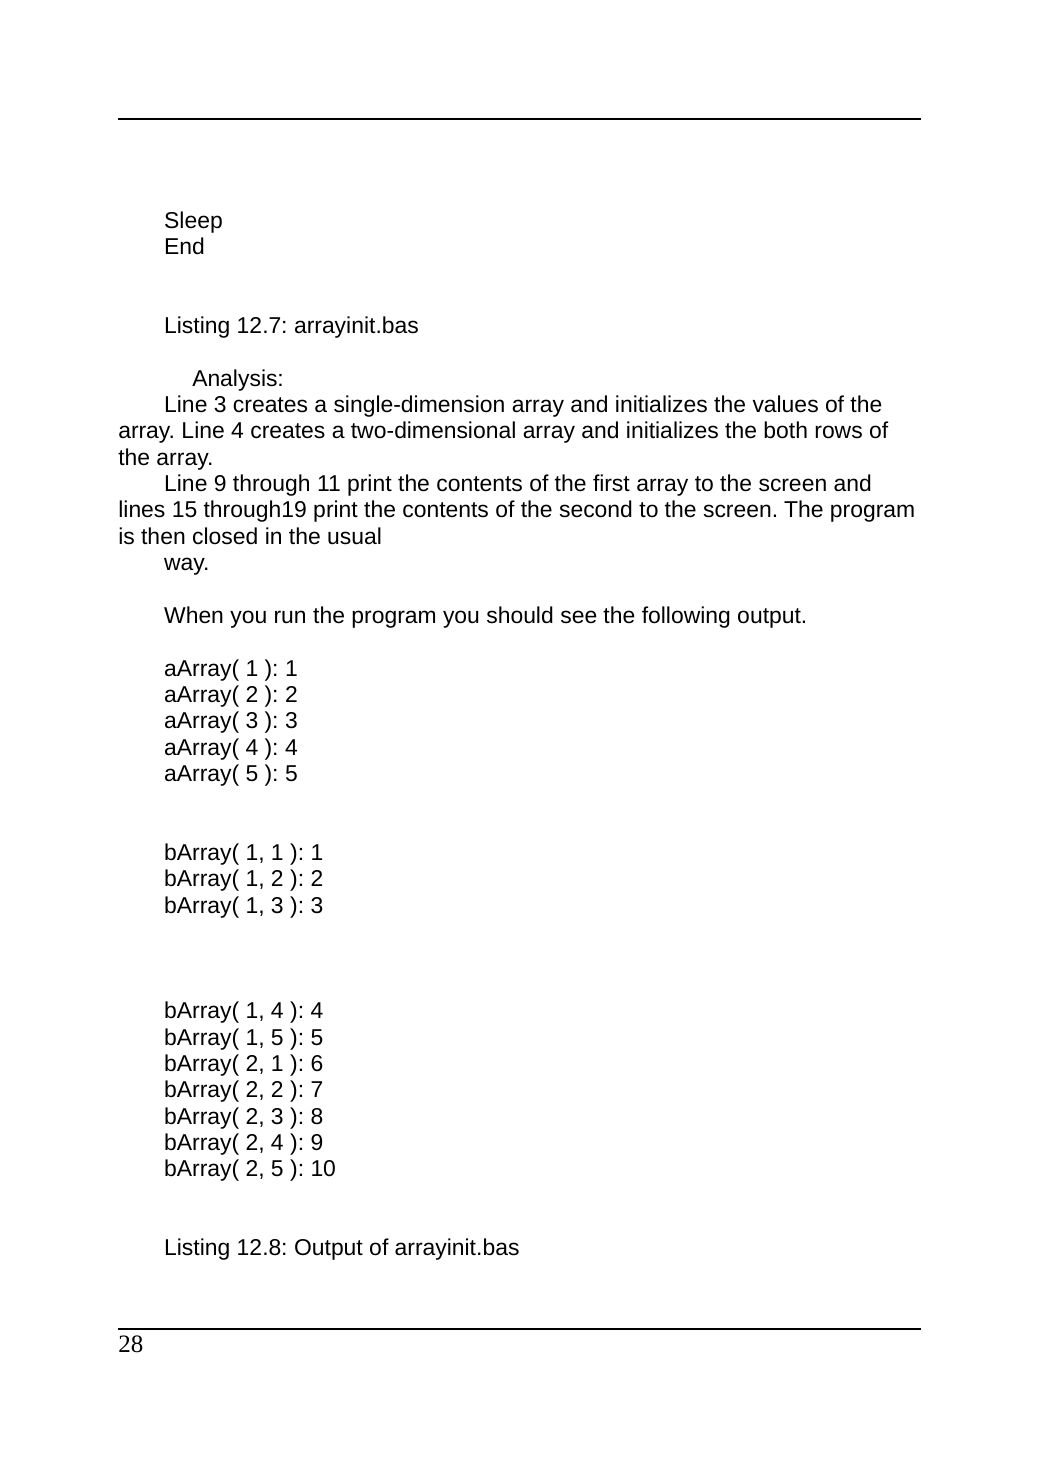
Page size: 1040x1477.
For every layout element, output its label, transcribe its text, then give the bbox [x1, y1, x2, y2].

text bArray( 2, 5 ): 10 [118, 1155, 921, 1182]
text aArray( 2 ): 2 [118, 681, 921, 707]
text bArray( 1, 5 ): 5 [118, 1023, 921, 1050]
text bArray( 2, 1 ): 6 [118, 1050, 921, 1076]
text bArray( 1, 4 ): 4 [118, 997, 921, 1023]
text bArray( 2, 2 ): 7 [118, 1076, 921, 1103]
text When you run the program you should see the following output. [118, 602, 921, 628]
text aArray( 5 ): 5 [118, 760, 921, 786]
text bArray( 2, 3 ): 8 [118, 1103, 921, 1129]
text bArray( 1, 2 ): 2 [118, 865, 921, 892]
text bArray( 2, 4 ): 9 [118, 1129, 921, 1155]
text aArray( 1 ): 1 [118, 654, 921, 681]
text bArray( 1, 3 ): 3 [118, 892, 921, 918]
text Line 3 creates a single-dimension array and initializes the values of the array. Line 4 creates a two-dimensional array and initializes the both rows of the array. [118, 391, 921, 470]
text Sleep [118, 207, 921, 233]
text End [118, 233, 921, 259]
text Listing 12.8: Output of arrayinit.bas [118, 1234, 921, 1261]
text aArray( 3 ): 3 [118, 707, 921, 734]
text Analysis: [118, 365, 921, 391]
text bArray( 1, 1 ): 1 [118, 839, 921, 865]
text Line 9 through 11 print the contents of the first array to the screen and lines 15 through19 print the contents of the second to the screen. The program is then closed in the usual [118, 470, 921, 549]
text aArray( 4 ): 4 [118, 734, 921, 760]
text way. [118, 549, 921, 576]
text Listing 12.7: arrayinit.bas [118, 312, 921, 338]
